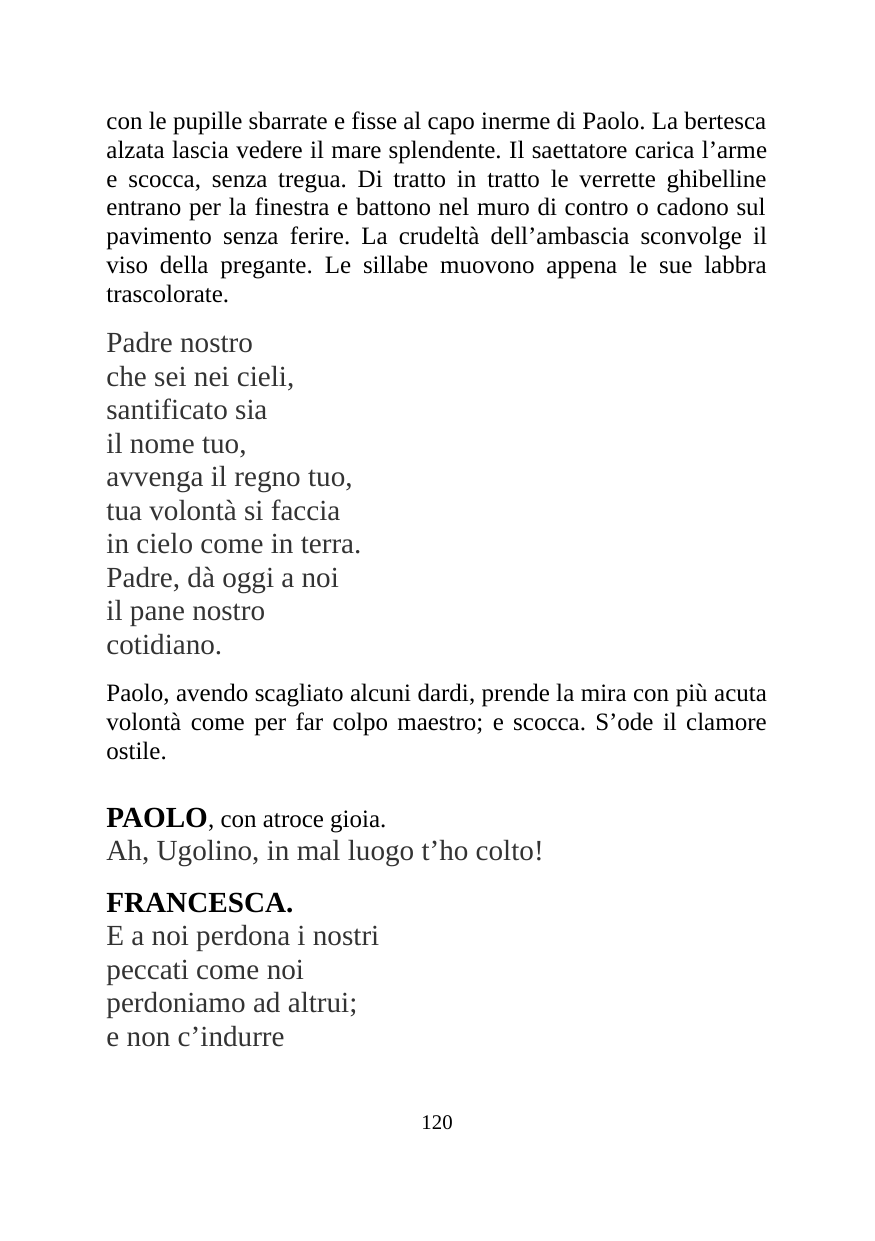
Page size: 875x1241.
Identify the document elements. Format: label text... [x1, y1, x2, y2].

text con le pupille sbarrate e fisse al capo inerme di Paolo. La bertesca alzata lascia vedere il mare splendente. Il saettatore carica l’arme e scocca, senza tregua. Di tratto in tratto le verrette ghibelline entrano per la finestra e battono nel muro di contro o cadono sul pavimento senza ferire. La crudeltà dell’ambascia sconvolge il viso della pregante. Le sillabe muovono appena le sue labbra trascolorate. [106, 106, 767, 307]
text FRANCESCA. [106, 885, 767, 918]
text E a noi perdona i nostri peccati come noi perdoniamo ad altrui; e non c’indurre [106, 918, 767, 1052]
text Paolo, avendo scagliato alcuni dardi, prende la mira con più acuta volontà come per far colpo maestro; e scocca. S’ode il clamore ostile. [106, 678, 767, 764]
text Padre nostro che sei nei cieli, santificato sia il nome tuo, avvenga il regno tuo, tua volontà si faccia in cielo come in terra. Padre, dà oggi a noi il pane nostro cotidiano. [106, 325, 767, 661]
text Ah, Ugolino, in mal luogo t’ho colto! [106, 833, 767, 867]
text PAOLO, con atroce gioia. [106, 800, 767, 833]
